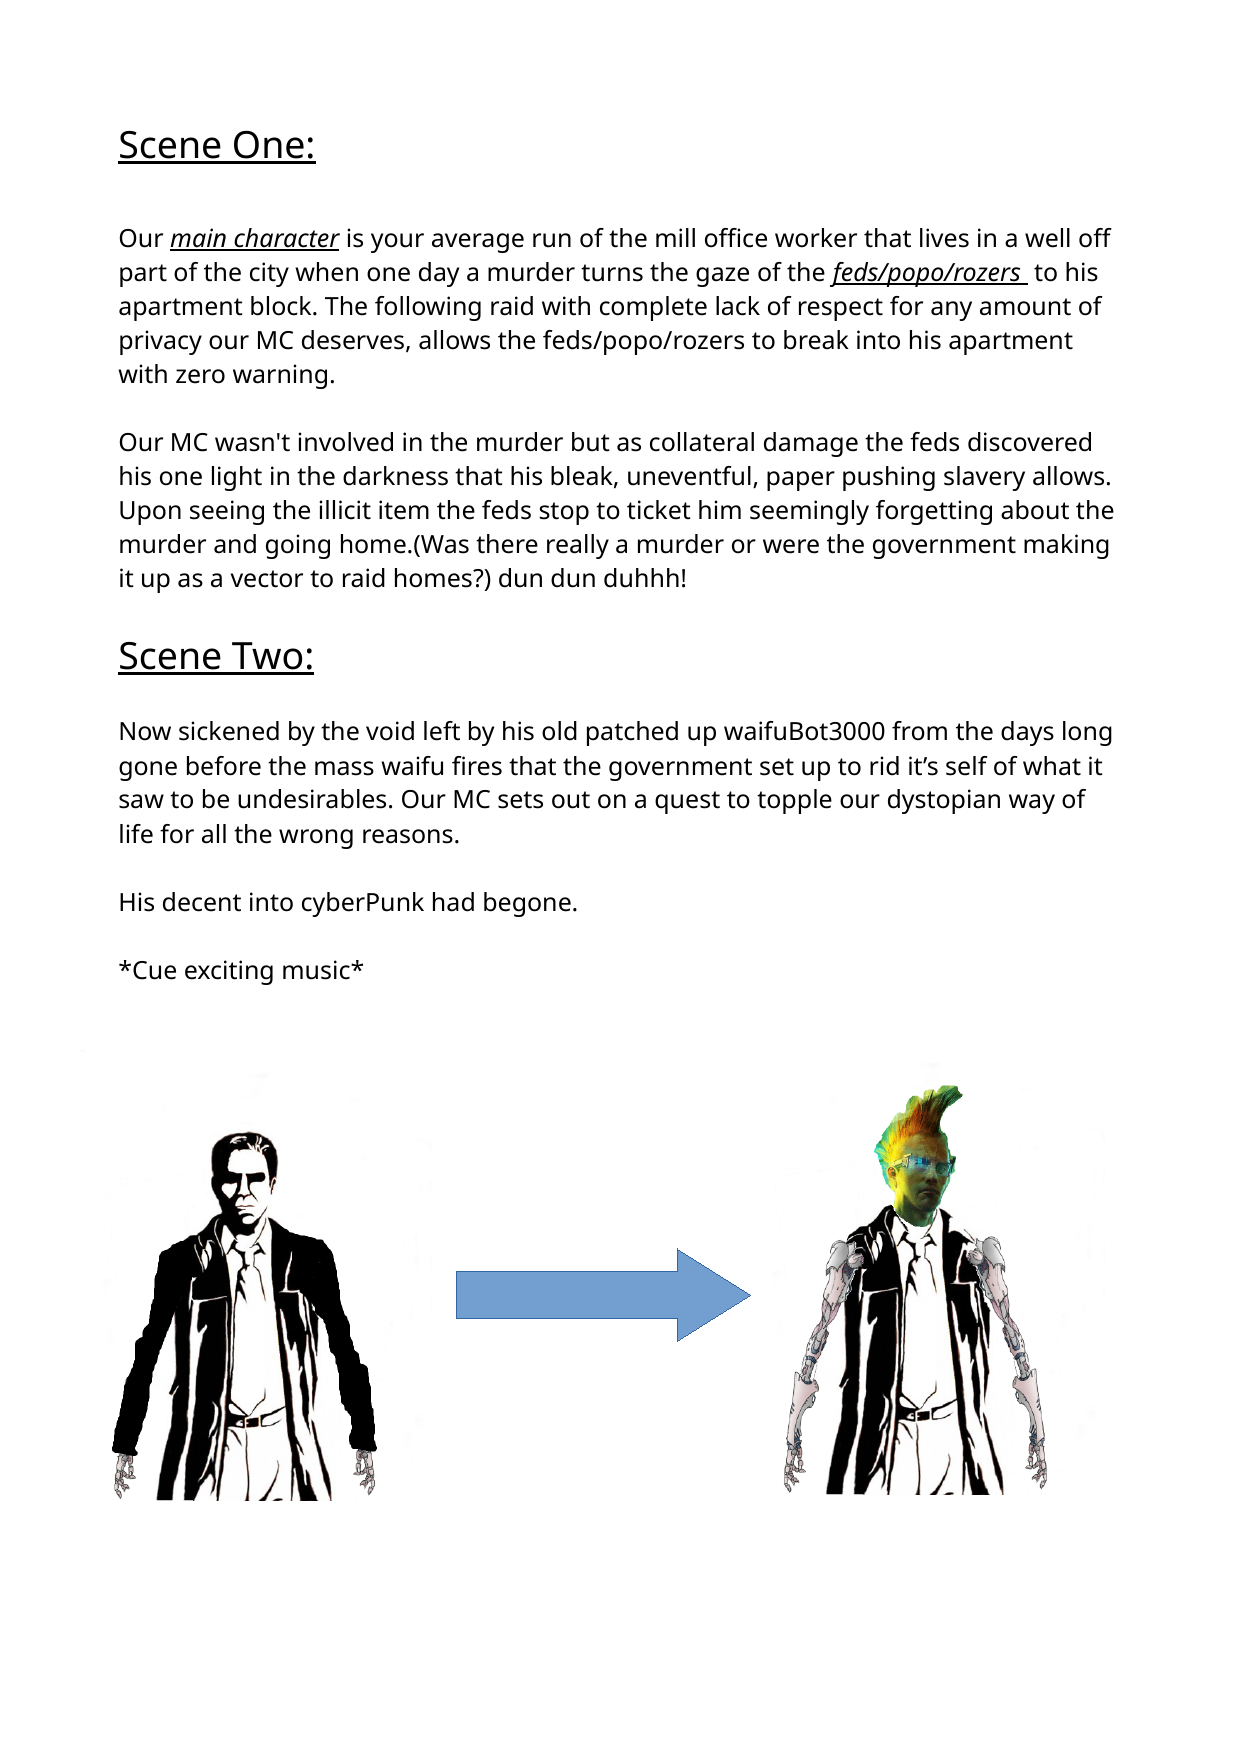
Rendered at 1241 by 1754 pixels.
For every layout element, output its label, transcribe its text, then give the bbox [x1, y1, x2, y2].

text Our MC wasn't involved in the murder but as collateral damage the feds discovered his one light in the darkness that his bleak, uneventful, paper pushing slavery allows. Upon seeing the illicit item the feds stop to ticket him seemingly forgetting about the murder and going home.(Was there really a murder or were the government making it up as a vector to raid homes?) dun dun duhhh! [118, 424, 1122, 595]
picture [81, 1050, 433, 1501]
text *Cue exciting music* [118, 952, 1122, 987]
text Now sickened by the void left by his old patched up waifuBot3000 from the days long gone before the mass waifu fires that the government set up to rid it’s self of what it saw to be undesirables. Our MC sets out on a quest to topple our dystopian way of life for all the wrong reasons. [118, 714, 1122, 850]
picture [750, 1040, 1106, 1495]
text Scene Two: [118, 629, 1122, 680]
text His decent into cyberPunk had begone. [118, 884, 1122, 918]
text Scene One: [118, 118, 1122, 169]
text Our main character is your average run of the mill office worker that lives in a well off part of the city when one day a murder turns the gaze of the feds/popo/rozers to his apartment block. The following raid with complete lack of respect for any amount of privacy our MC deserves, allows the feds/popo/rozers to break into his apartment with zero warning. [118, 220, 1122, 391]
